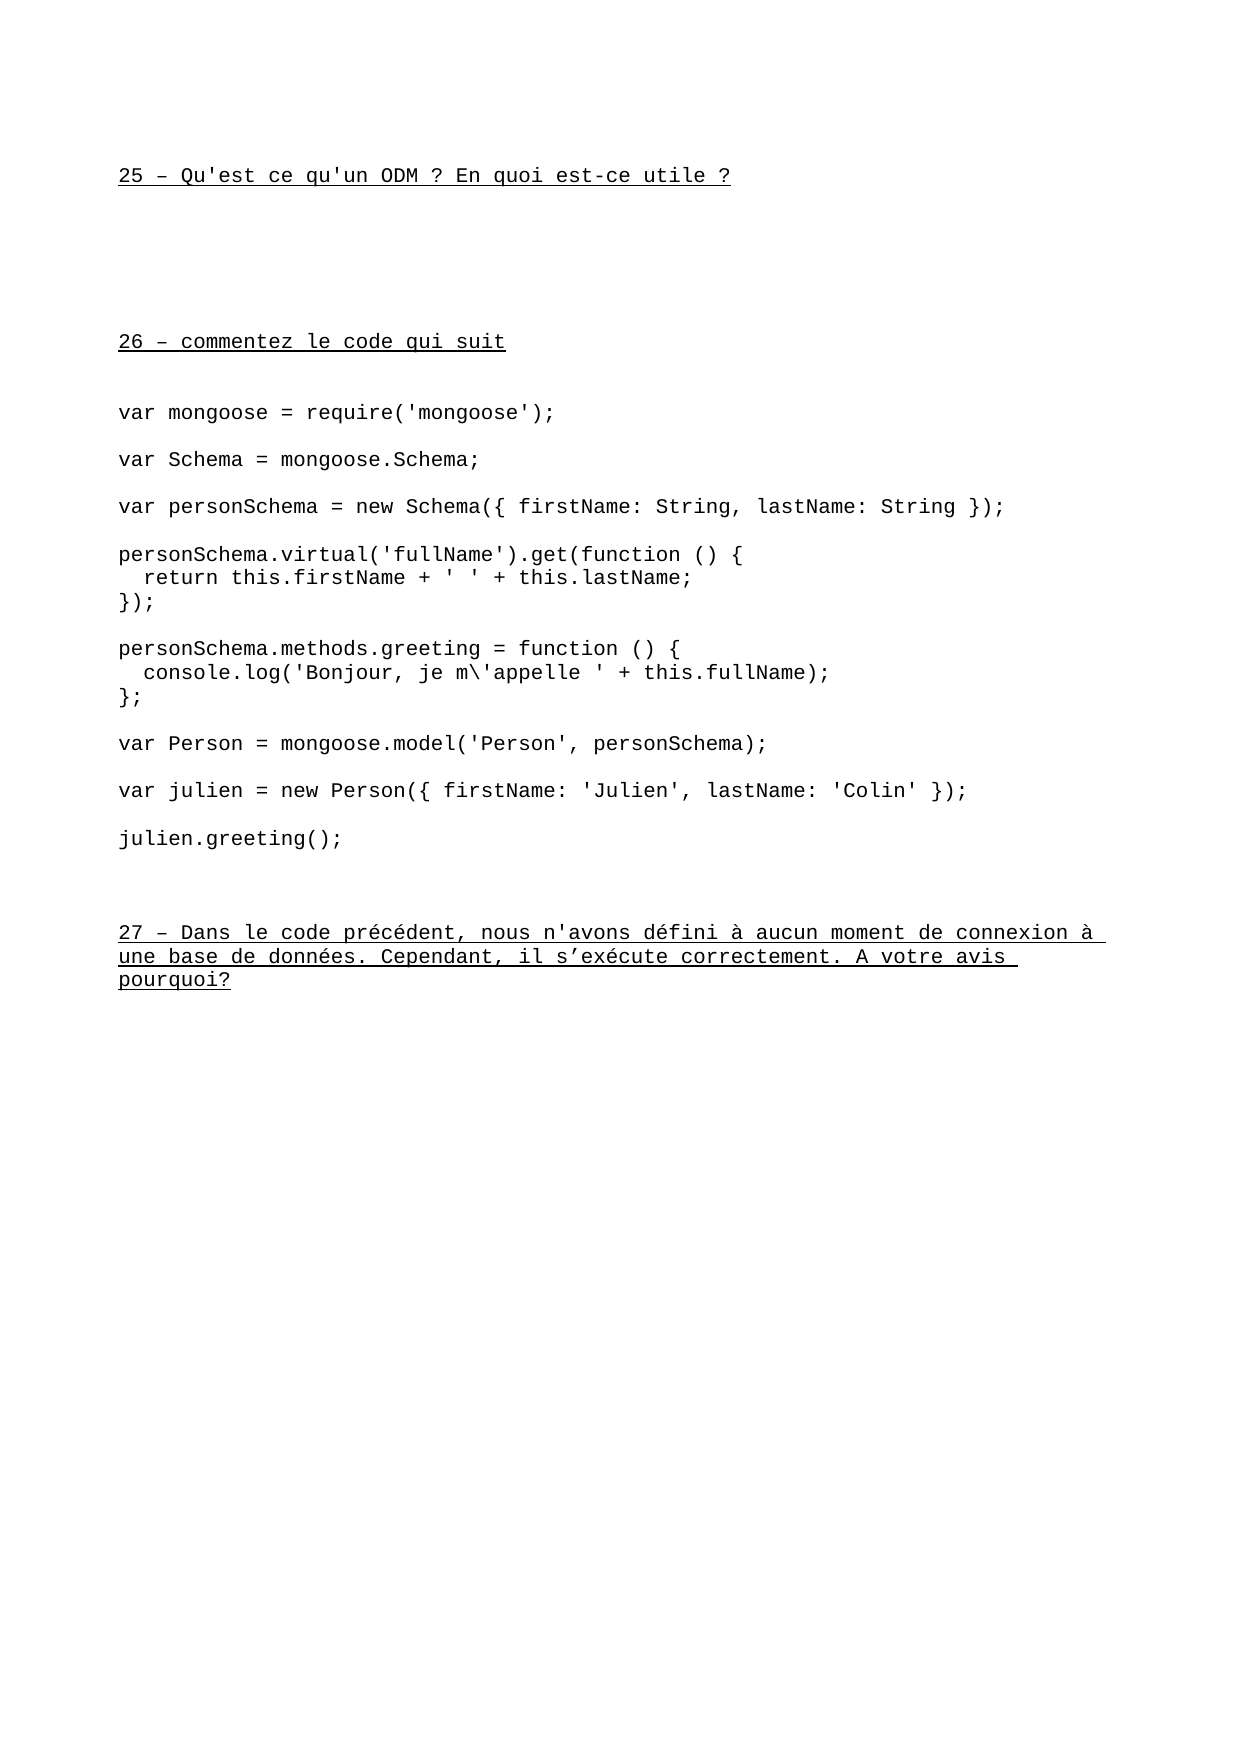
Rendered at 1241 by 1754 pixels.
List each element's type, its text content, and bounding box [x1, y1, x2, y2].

text 26 – commentez le code qui suit [118, 331, 1122, 354]
text var mongoose = require('mongoose'); [118, 402, 1122, 426]
text }); [118, 591, 1122, 615]
text 25 – Qu'est ce qu'un ODM ? En quoi est-ce utile ? [118, 165, 1122, 189]
text return this.firstName + ' ' + this.lastName; [118, 567, 1122, 591]
text 27 – Dans le code précédent, nous n'avons défini à aucun moment de connexion à une base de données. Cependant, il s’exécute correctement. A votre avis pourquoi? [118, 922, 1122, 993]
text var Schema = mongoose.Schema; [118, 449, 1122, 473]
text personSchema.methods.greeting = function () { [118, 638, 1122, 662]
text var personSchema = new Schema({ firstName: String, lastName: String }); [118, 496, 1122, 520]
text personSchema.virtual('fullName').get(function () { [118, 544, 1122, 567]
text julien.greeting(); [118, 827, 1122, 851]
text var julien = new Person({ firstName: 'Julien', lastName: 'Colin' }); [118, 780, 1122, 804]
text }; [118, 686, 1122, 709]
text var Person = mongoose.model('Person', personSchema); [118, 733, 1122, 757]
text console.log('Bonjour, je m\'appelle ' + this.fullName); [118, 662, 1122, 686]
